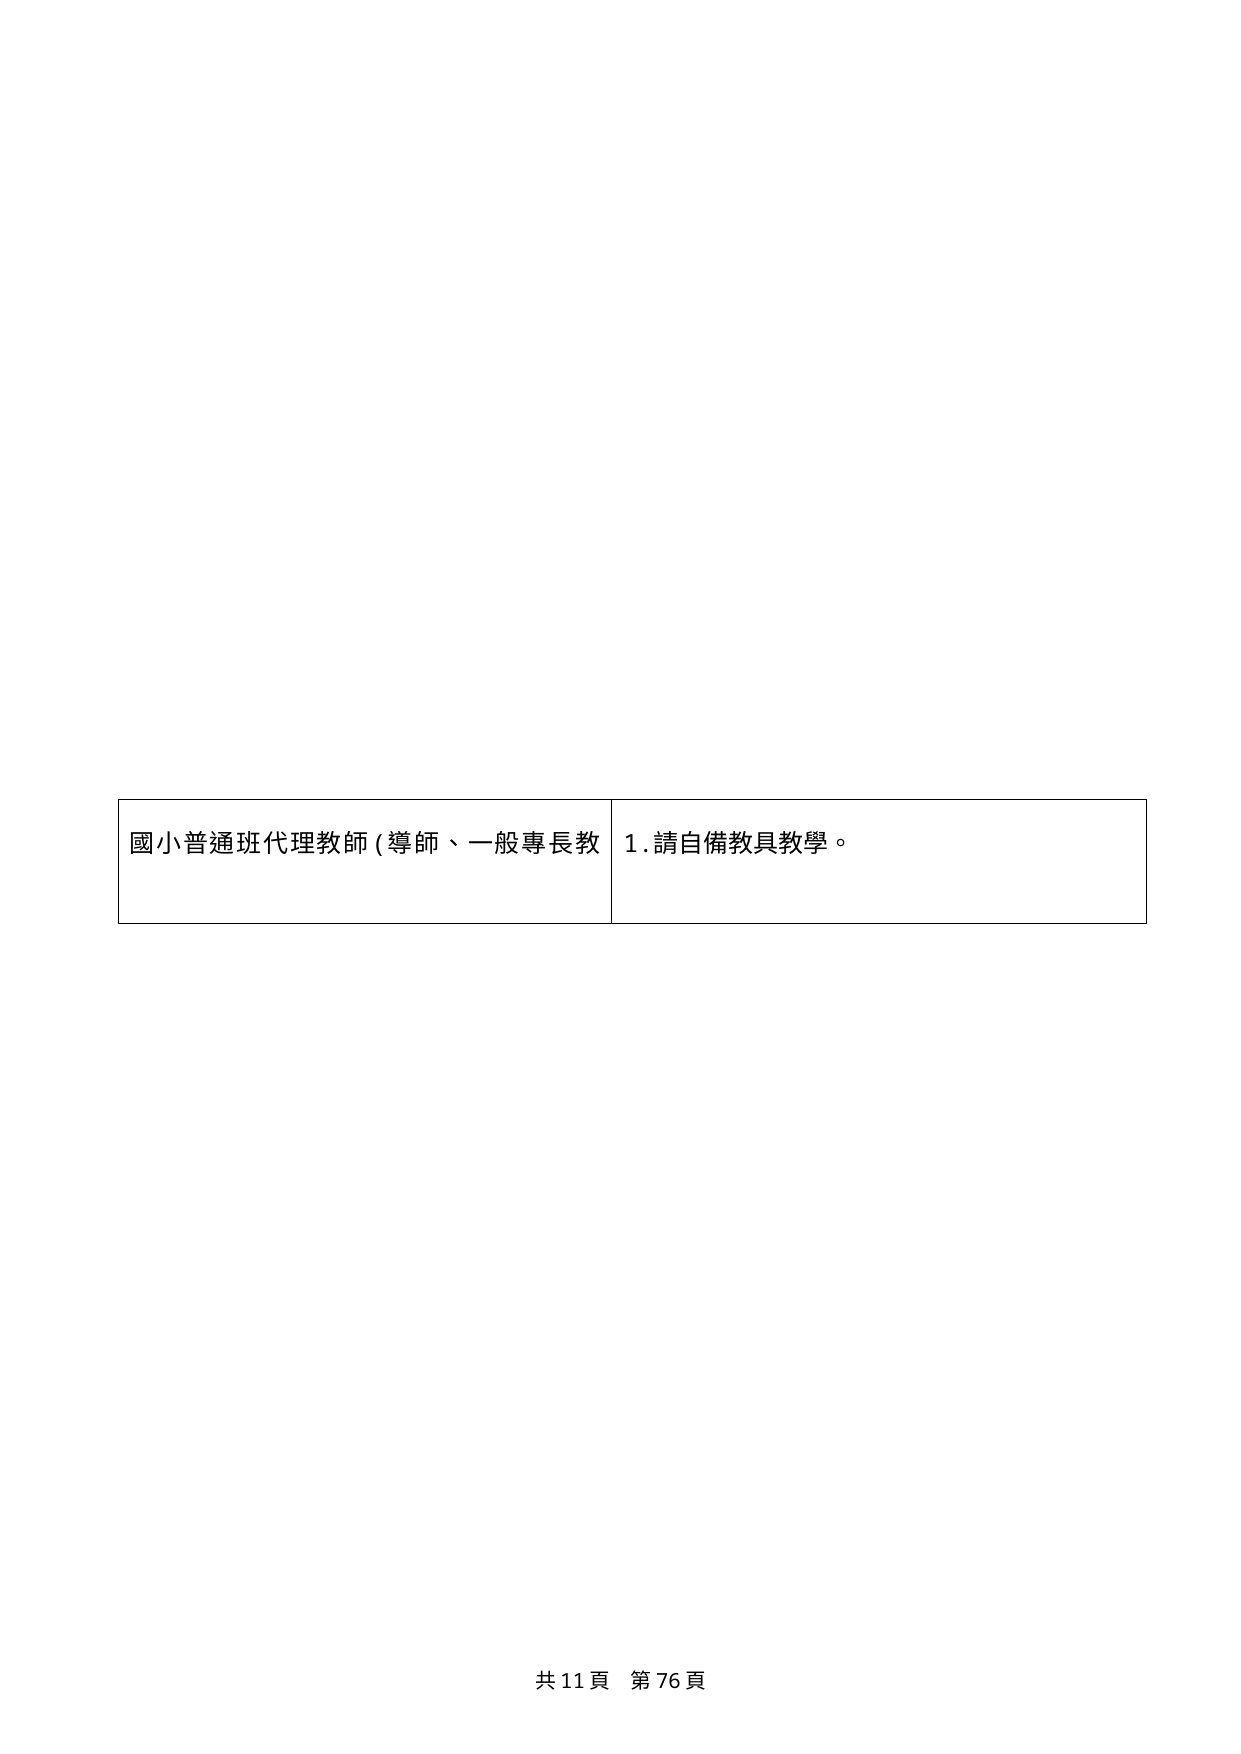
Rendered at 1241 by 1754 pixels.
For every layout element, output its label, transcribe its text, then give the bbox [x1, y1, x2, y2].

table_header 國小普通班代理教師(導師、一般專長教 [119, 800, 611, 923]
table_header 1.請自備教具教學。 [612, 800, 1146, 923]
